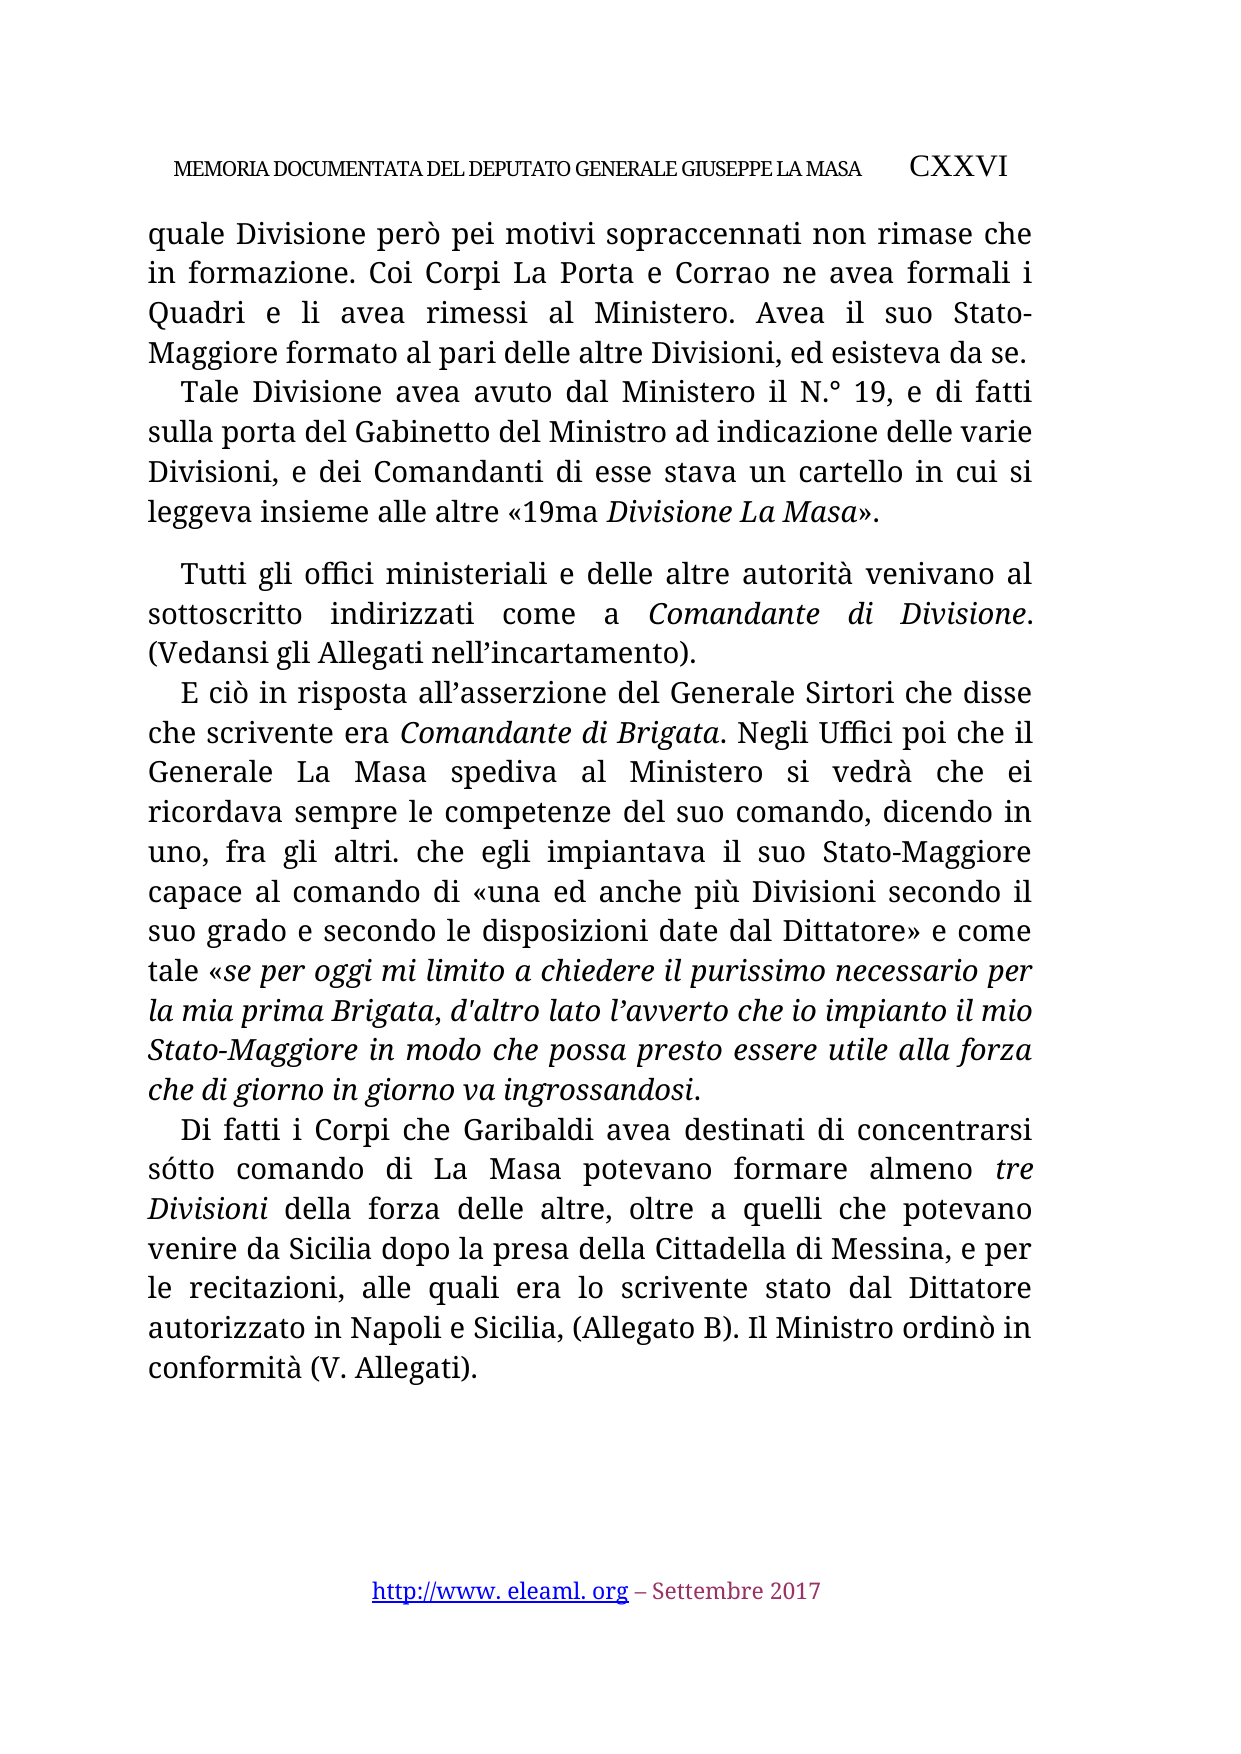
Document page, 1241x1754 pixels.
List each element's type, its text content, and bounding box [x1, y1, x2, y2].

text Tale Divisione avea avuto dal Ministero il N.° 19, e di fatti sulla porta del Gabinetto del Ministro ad indicazione delle varie Divisioni, e dei Comandanti di esse stava un cartello in cui si leggeva insieme alle altre «19ma Divisione La Masa». [148, 372, 1033, 531]
text quale Divisione però pei motivi sopraccennati non rimase che in formazione. Coi Corpi La Porta e Corrao ne avea formali i Quadri e li avea rimessi al Ministero. Avea il suo Stato-Maggiore formato al pari delle altre Divisioni, ed esisteva da se. [148, 213, 1033, 372]
text Tutti gli offici ministeriali e delle altre autorità venivano al sottoscritto indirizzati come a Comandante di Divisione. (Vedansi gli Allegati nell’incartamento). [148, 553, 1033, 672]
text E ciò in risposta all’asserzione del Generale Sirtori che disse che scrivente era Comandante di Brigata. Negli Uffici poi che il Generale La Masa spediva al Ministero si vedrà che ei ricordava sempre le competenze del suo comando, dicendo in uno, fra gli altri. che egli impiantava il suo Stato-Maggiore capace al comando di «una ed anche più Divisioni secondo il suo grado e secondo le disposizioni date dal Dittatore» e come tale «se per oggi mi limito a chiedere il purissimo necessario per la mia prima Brigata, d'altro lato l’avverto che io impianto il mio Stato-Maggiore in modo che possa presto essere utile alla forza che di giorno in giorno va ingrossandosi. [148, 672, 1033, 1109]
text Di fatti i Corpi che Garibaldi avea destinati di concentrarsi sótto comando di La Masa potevano formare almeno tre Divisioni della forza delle altre, oltre a quelli che potevano venire da Sicilia dopo la presa della Cittadella di Messina, e per le recitazioni, alle quali era lo scrivente stato dal Dittatore autorizzato in Napoli e Sicilia, (Allegato B). Il Ministro ordinò in conformità (V. Allegati). [148, 1109, 1033, 1387]
